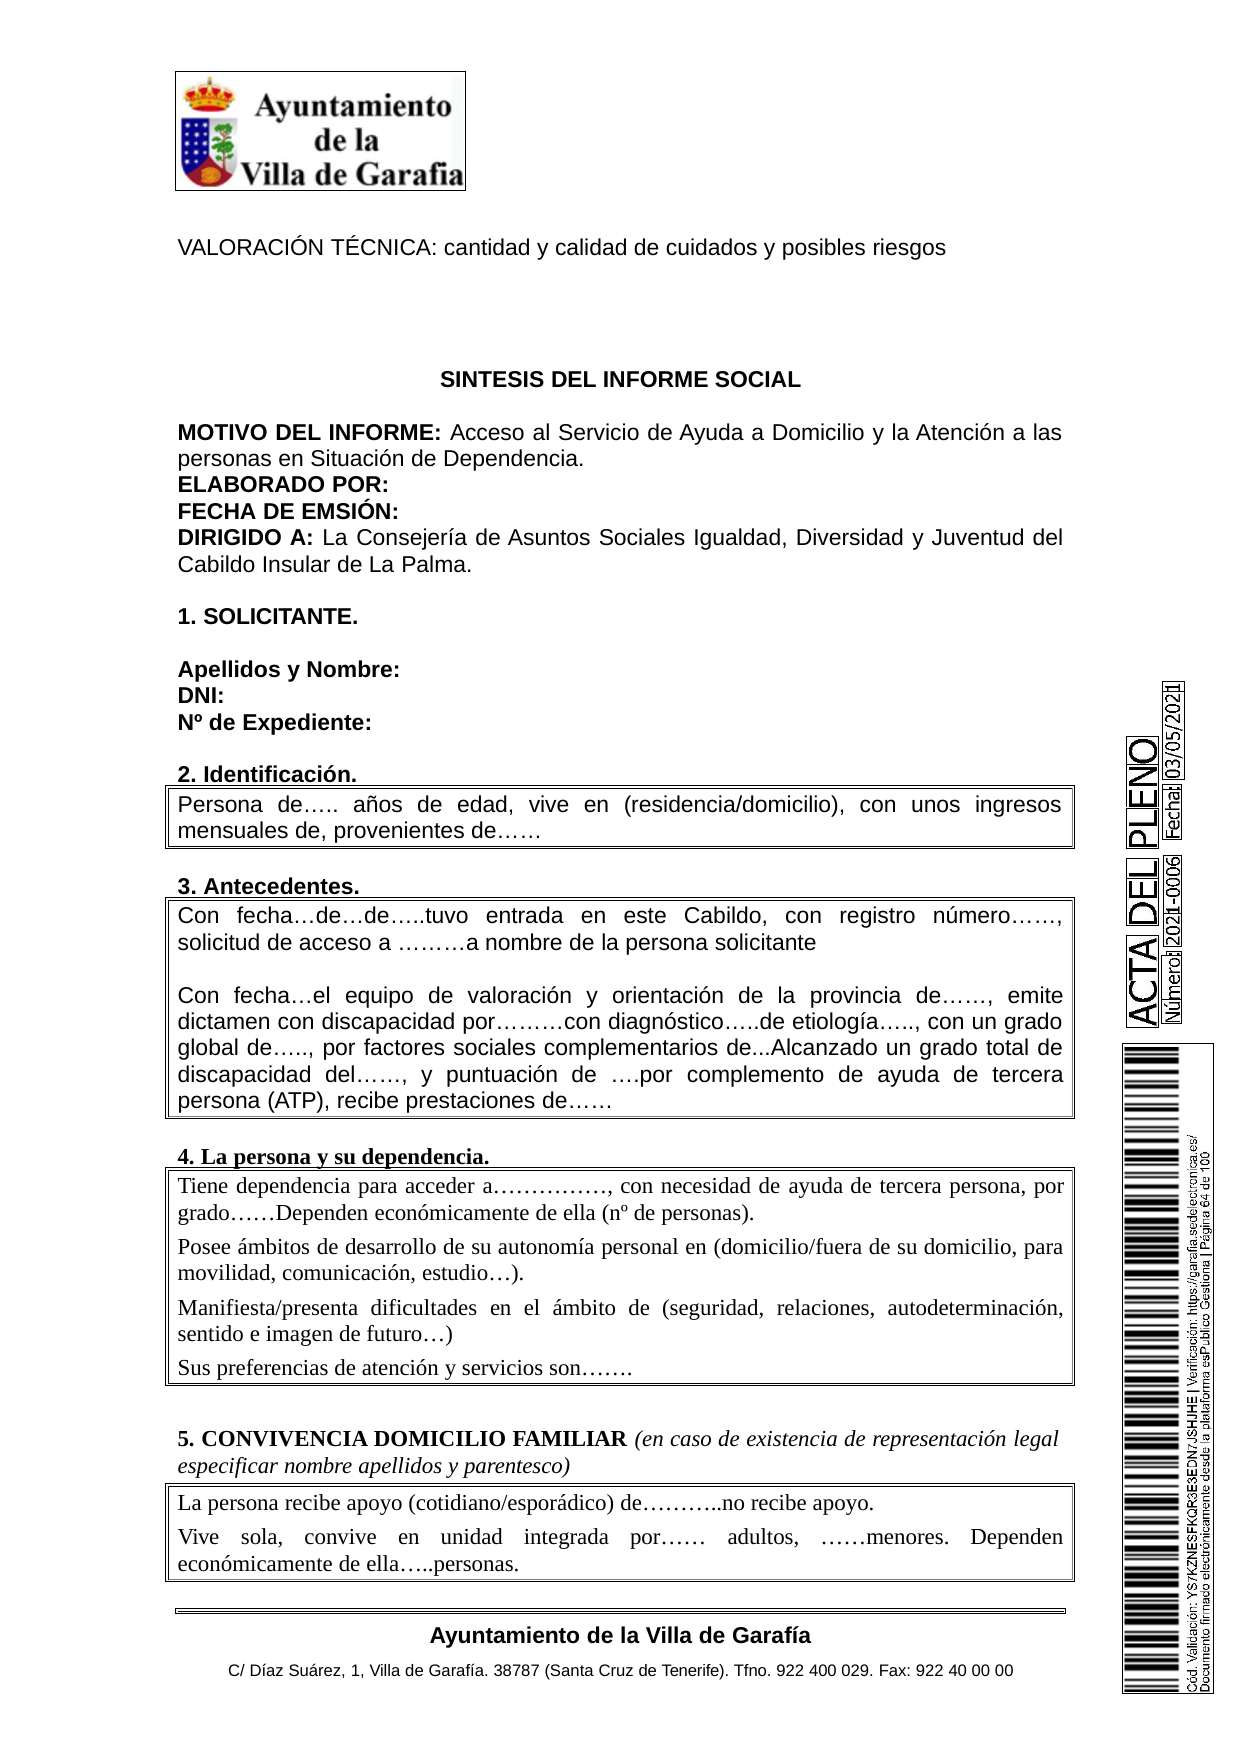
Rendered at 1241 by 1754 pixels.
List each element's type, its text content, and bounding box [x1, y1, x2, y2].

text global de….., por factores sociales complementarios de...Alcanzado un grado total de [177, 1035, 1088, 1061]
text . Antecedentes. [190, 874, 384, 900]
text DIRIGIDO A: La Consejería de Asuntos Sociales Igualdad, Diversidad y Juventud del [177, 525, 1087, 551]
picture [176, 1609, 1065, 1613]
picture [1164, 856, 1181, 913]
text 5. CONVIVENCIA DOMICILIO FAMILIAR (en caso de existencia de representación legal [177, 1426, 1085, 1452]
text Posee ámbitos de desarrollo de su autonomía personal en (domicilio/fuera de su domicilio, para [177, 1234, 1086, 1259]
text Apellidos y Nombre: [177, 657, 425, 683]
text 2. Identificación. [177, 762, 382, 788]
picture [1163, 785, 1181, 789]
text Persona de….. años de edad, vive en (residencia/domicilio), con unos ingresos [177, 792, 1087, 817]
text solicitud de acceso a ………a nombre de la persona solicitante [177, 930, 1087, 956]
text SINTESIS DEL INFORME SOCIAL [440, 367, 826, 393]
text movilidad, comunicación, estudio…). [177, 1260, 1086, 1286]
picture [1163, 692, 1184, 779]
picture [166, 1168, 1074, 1385]
text Nº de Expediente: [177, 710, 425, 735]
picture [1127, 809, 1158, 848]
text La persona recibe apoyo (cotidiano/esporádico) de………..no recibe apoyo. [177, 1490, 898, 1516]
text Manifiesta/presenta dificultades en el ámbito de (seguridad, relaciones, autodeterminación, [177, 1294, 1087, 1320]
text especificar nombre apellidos y parentesco) [177, 1453, 596, 1478]
text ELABORADO POR: [177, 472, 1087, 498]
picture [1164, 914, 1181, 946]
text DNI: [177, 683, 425, 709]
picture [1162, 1000, 1181, 1023]
text económicamente de ella…..personas. [177, 1551, 1087, 1576]
text 3 [177, 874, 190, 900]
text Tiene dependencia para acceder a……………, con necesidad de ayuda de tercera persona, por [177, 1173, 1088, 1199]
text mensuales de, provenientes de…… [177, 818, 1087, 844]
text personas en Situación de Dependencia. [177, 446, 1087, 472]
text 4. La persona y su dependencia. [177, 1144, 513, 1169]
picture [1123, 1044, 1213, 1693]
picture [1126, 765, 1159, 808]
text persona (ATP), recibe prestaciones de…… [177, 1088, 1088, 1114]
picture [1127, 737, 1158, 764]
picture [1127, 859, 1158, 878]
text dictamen con discapacidad por………con diagnóstico…..de etiología….., con un grado [177, 1009, 1088, 1034]
picture [166, 898, 1074, 1118]
text Con fecha…de…de…..tuvo entrada en este Cabildo, con registro número……, [177, 903, 1087, 929]
picture [1162, 956, 1181, 999]
text FECHA DE EMSIÓN: [177, 499, 423, 524]
text grado……Dependen económicamente de ella (nº de personas). [177, 1200, 1088, 1225]
picture [1127, 879, 1158, 925]
text Ayuntamiento de la Villa de Garafía [429, 1623, 836, 1648]
text VALORACIÓN TÉCNICA: cantidad y calidad de cuidados y posibles riesgos [177, 235, 972, 261]
text MOTIVO DEL INFORME: Acceso al Servicio de Ayuda a Domicilio y la Atención a las [177, 420, 1087, 445]
picture [166, 1484, 1074, 1581]
text Cabildo Insular de La Palma. [177, 552, 1087, 577]
picture [176, 72, 465, 190]
text 1. SOLICITANTE. [177, 604, 385, 630]
text discapacidad del……, y puntuación de ….por complemento de ayuda de tercera [177, 1062, 1088, 1087]
picture [1163, 682, 1184, 691]
picture [166, 786, 1074, 848]
text sentido e imagen de futuro…) [177, 1321, 1087, 1346]
picture [1163, 790, 1181, 839]
text Sus preferencias de atención y servicios son……. [177, 1355, 657, 1380]
text Vive sola, convive en unidad integrada por…… adultos, ……menores. Dependen [177, 1524, 1087, 1550]
picture [1127, 936, 1158, 1027]
text Con fecha…el equipo de valoración y orientación de la provincia de……, emite [177, 983, 1088, 1008]
text C/ Díaz Suárez, 1, Villa de Garafía. 38787 (Santa Cruz de Tenerife). Tfno. 922 400 029. Fax: 922 40 00 00 [228, 1662, 1037, 1680]
